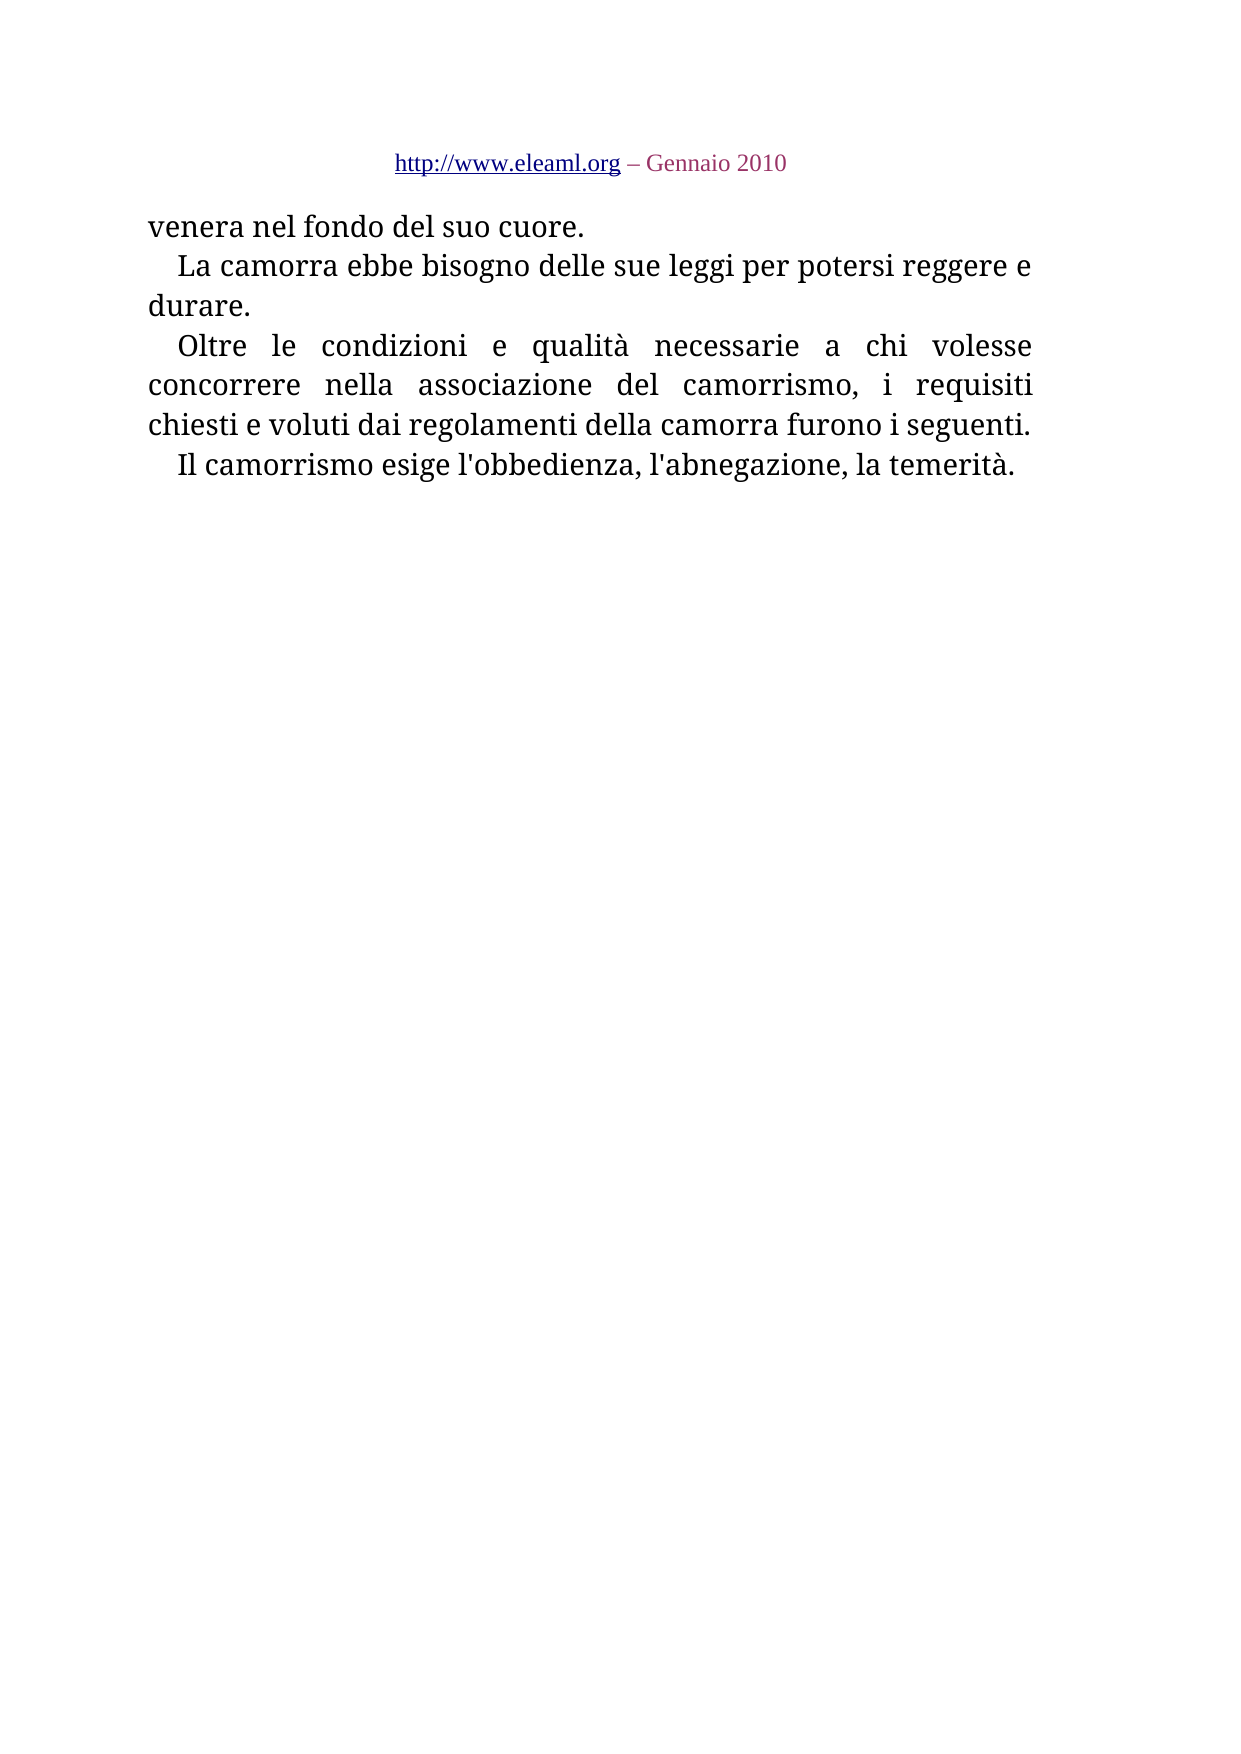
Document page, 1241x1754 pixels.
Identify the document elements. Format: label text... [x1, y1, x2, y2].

text Oltre le condizioni e qualità necessarie a chi volesse concorrere nella associazione del camorrismo, i requisiti chiesti e voluti dai regolamenti della camorra furono i seguenti. [148, 325, 1033, 444]
text venera nel fondo del suo cuore. [148, 206, 1033, 246]
text Il camorrismo esige l'obbedienza, l'abnegazione, la temerità. [148, 444, 1033, 484]
text La camorra ebbe bisogno delle sue leggi per potersi reggere e durare. [148, 246, 1033, 325]
